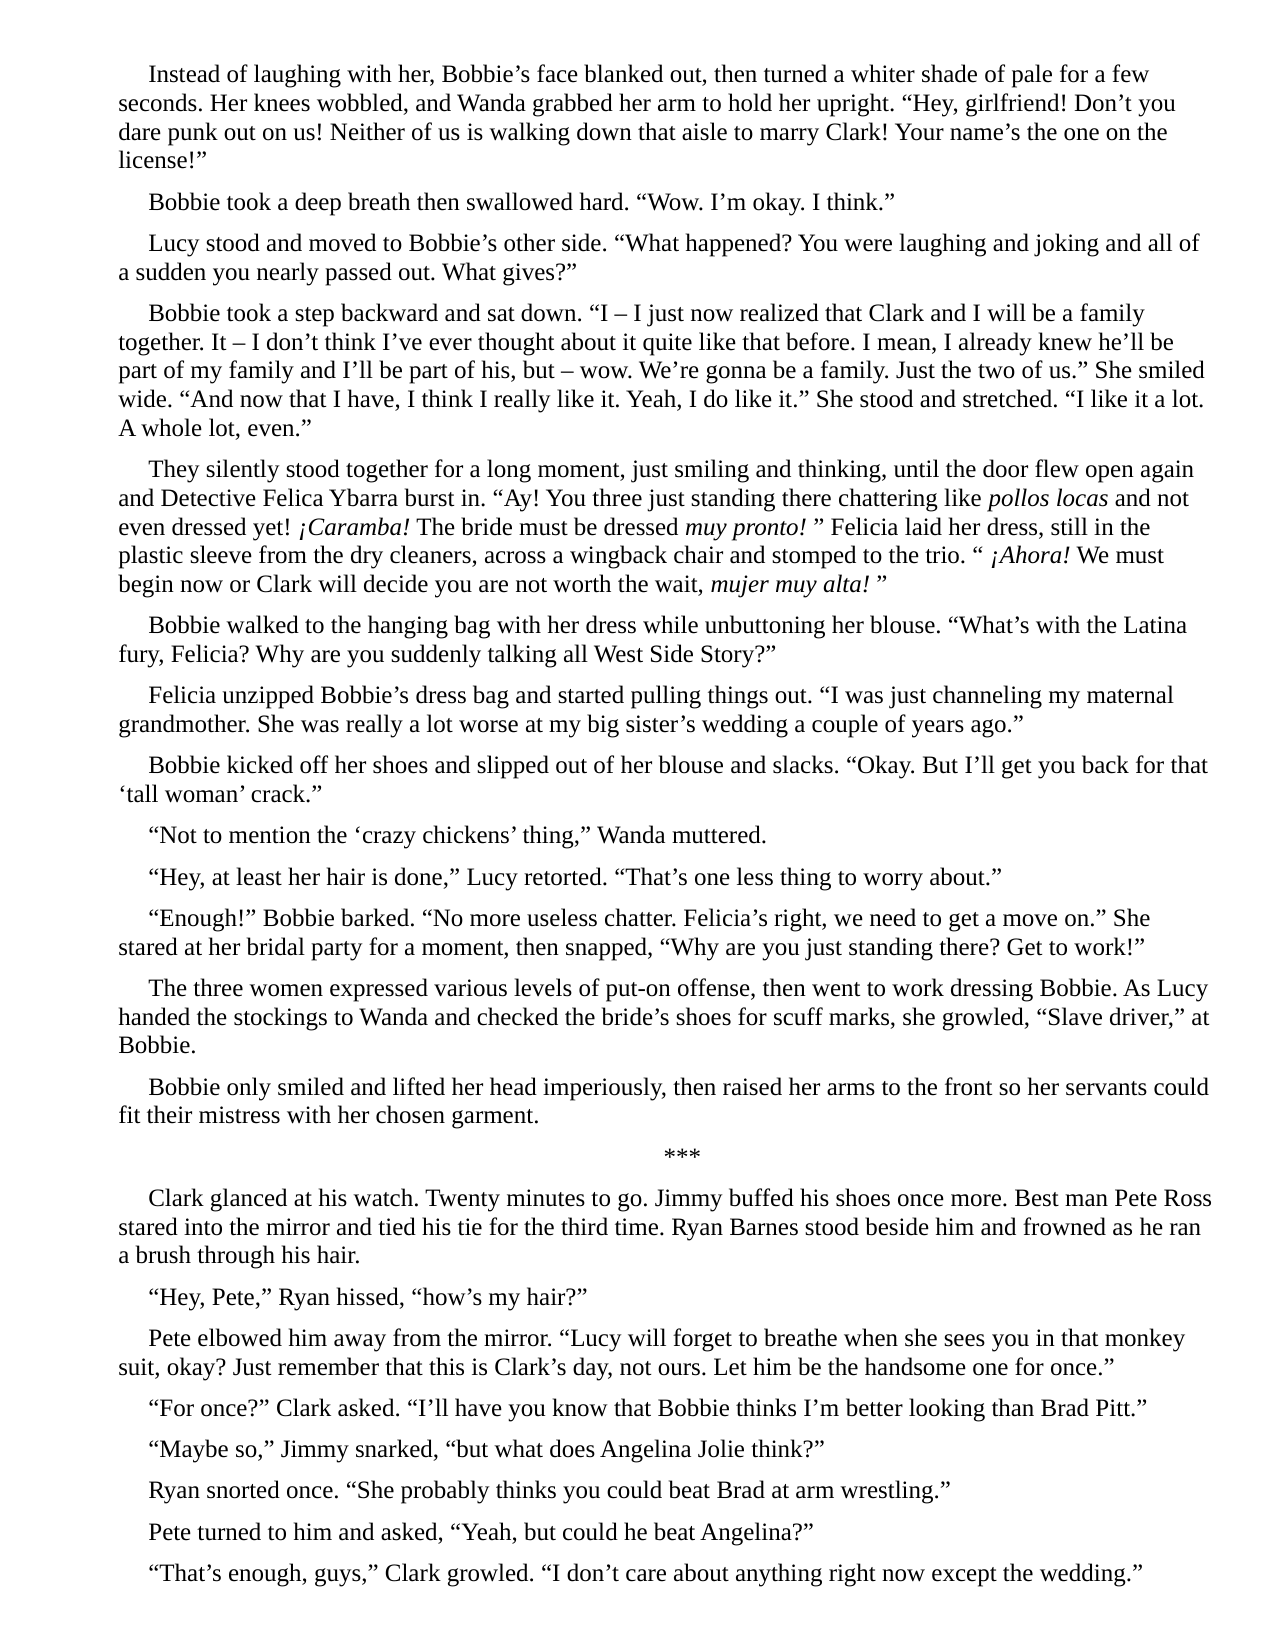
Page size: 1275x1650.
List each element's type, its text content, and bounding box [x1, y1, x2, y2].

text They silently stood together for a long moment, just smiling and thinking, until the door flew open again and Detective Felica Ybarra burst in. “Ay! You three just standing there chattering like pollos locas and not even dressed yet! ¡Caramba! The bride must be dressed muy pronto! ” Felicia laid her dress, still in the plastic sleeve from the dry cleaners, across a wingback chair and stomped to the trio. “ ¡Ahora! We must begin now or Clark will decide you are not worth the wait, mujer muy alta! ” [118, 454, 1216, 598]
text “That’s enough, guys,” Clark growled. “I don’t care about anything right now except the wedding.” [118, 1558, 1216, 1587]
text “For once?” Clark asked. “I’ll have you know that Bobbie thinks I’m better looking than Brad Pitt.” [118, 1393, 1216, 1422]
text “Maybe so,” Jimmy snarked, “but what does Angelina Jolie think?” [118, 1434, 1216, 1463]
text Bobbie took a deep breath then swallowed hard. “Wow. I’m okay. I think.” [118, 187, 1216, 215]
text Lucy stood and moved to Bobbie’s other side. “What happened? You were laughing and joking and all of a sudden you nearly passed out. What gives?” [118, 228, 1216, 285]
text “Not to mention the ‘crazy chickens’ thing,” Wanda muttered. [118, 820, 1216, 849]
text Instead of laughing with her, Bobbie’s face blanked out, then turned a whiter shade of pale for a few seconds. Her knees wobbled, and Wanda grabbed her arm to hold her upright. “Hey, girlfriend! Don’t you dare punk out on us! Neither of us is walking down that aisle to marry Clark! Your name’s the one on the license!” [118, 59, 1216, 174]
text *** [118, 1142, 1216, 1170]
text Clark glanced at his watch. Twenty minutes to go. Jimmy buffed his shoes once more. Best man Pete Ross stared into the mirror and tied his tie for the third time. Ryan Barnes stood beside him and frowned as he ran a brush through his hair. [118, 1183, 1216, 1269]
text Pete turned to him and asked, “Yeah, but could he beat Angelina?” [118, 1517, 1216, 1545]
text Bobbie walked to the hanging bag with her dress while unbuttoning her blouse. “What’s with the Latina fury, Felicia? Why are you suddenly talking all West Side Story?” [118, 610, 1216, 668]
text The three women expressed various levels of put-on offense, then went to work dressing Bobbie. As Lucy handed the stockings to Wanda and checked the bride’s shoes for scuff marks, she growled, “Slave driver,” at Bobbie. [118, 973, 1216, 1059]
text Bobbie only smiled and lifted her head imperiously, then raised her arms to the front so her servants could fit their mistress with her chosen garment. [118, 1072, 1216, 1129]
text “Enough!” Bobbie barked. “No more useless chatter. Felicia’s right, we need to get a move on.” She stared at her bridal party for a moment, then snapped, “Why are you just standing there? Get to work!” [118, 903, 1216, 960]
text Felicia unzipped Bobbie’s dress bag and started pulling things out. “I was just channeling my maternal grandmother. She was really a lot worse at my big sister’s wedding a couple of years ago.” [118, 680, 1216, 738]
text Bobbie took a step backward and sat down. “I – I just now realized that Clark and I will be a family together. It – I don’t think I’ve ever thought about it quite like that before. I mean, I already knew he’ll be part of my family and I’ll be part of his, but – wow. We’re gonna be a family. Just the two of us.” She smiled wide. “And now that I have, I think I really like it. Yeah, I do like it.” She stood and stretched. “I like it a lot. A whole lot, even.” [118, 298, 1216, 442]
text Pete elbowed him away from the mirror. “Lucy will forget to breathe when she sees you in that monkey suit, okay? Just remember that this is Clark’s day, not ours. Let him be the handsome one for once.” [118, 1323, 1216, 1380]
text “Hey, Pete,” Ryan hissed, “how’s my hair?” [118, 1282, 1216, 1310]
text Ryan snorted once. “She probably thinks you could beat Brad at arm wrestling.” [118, 1475, 1216, 1504]
text “Hey, at least her hair is done,” Lucy retorted. “That’s one less thing to worry about.” [118, 862, 1216, 890]
text Bobbie kicked off her shoes and slipped out of her blouse and slacks. “Okay. But I’ll get you back for that ‘tall woman’ crack.” [118, 750, 1216, 808]
